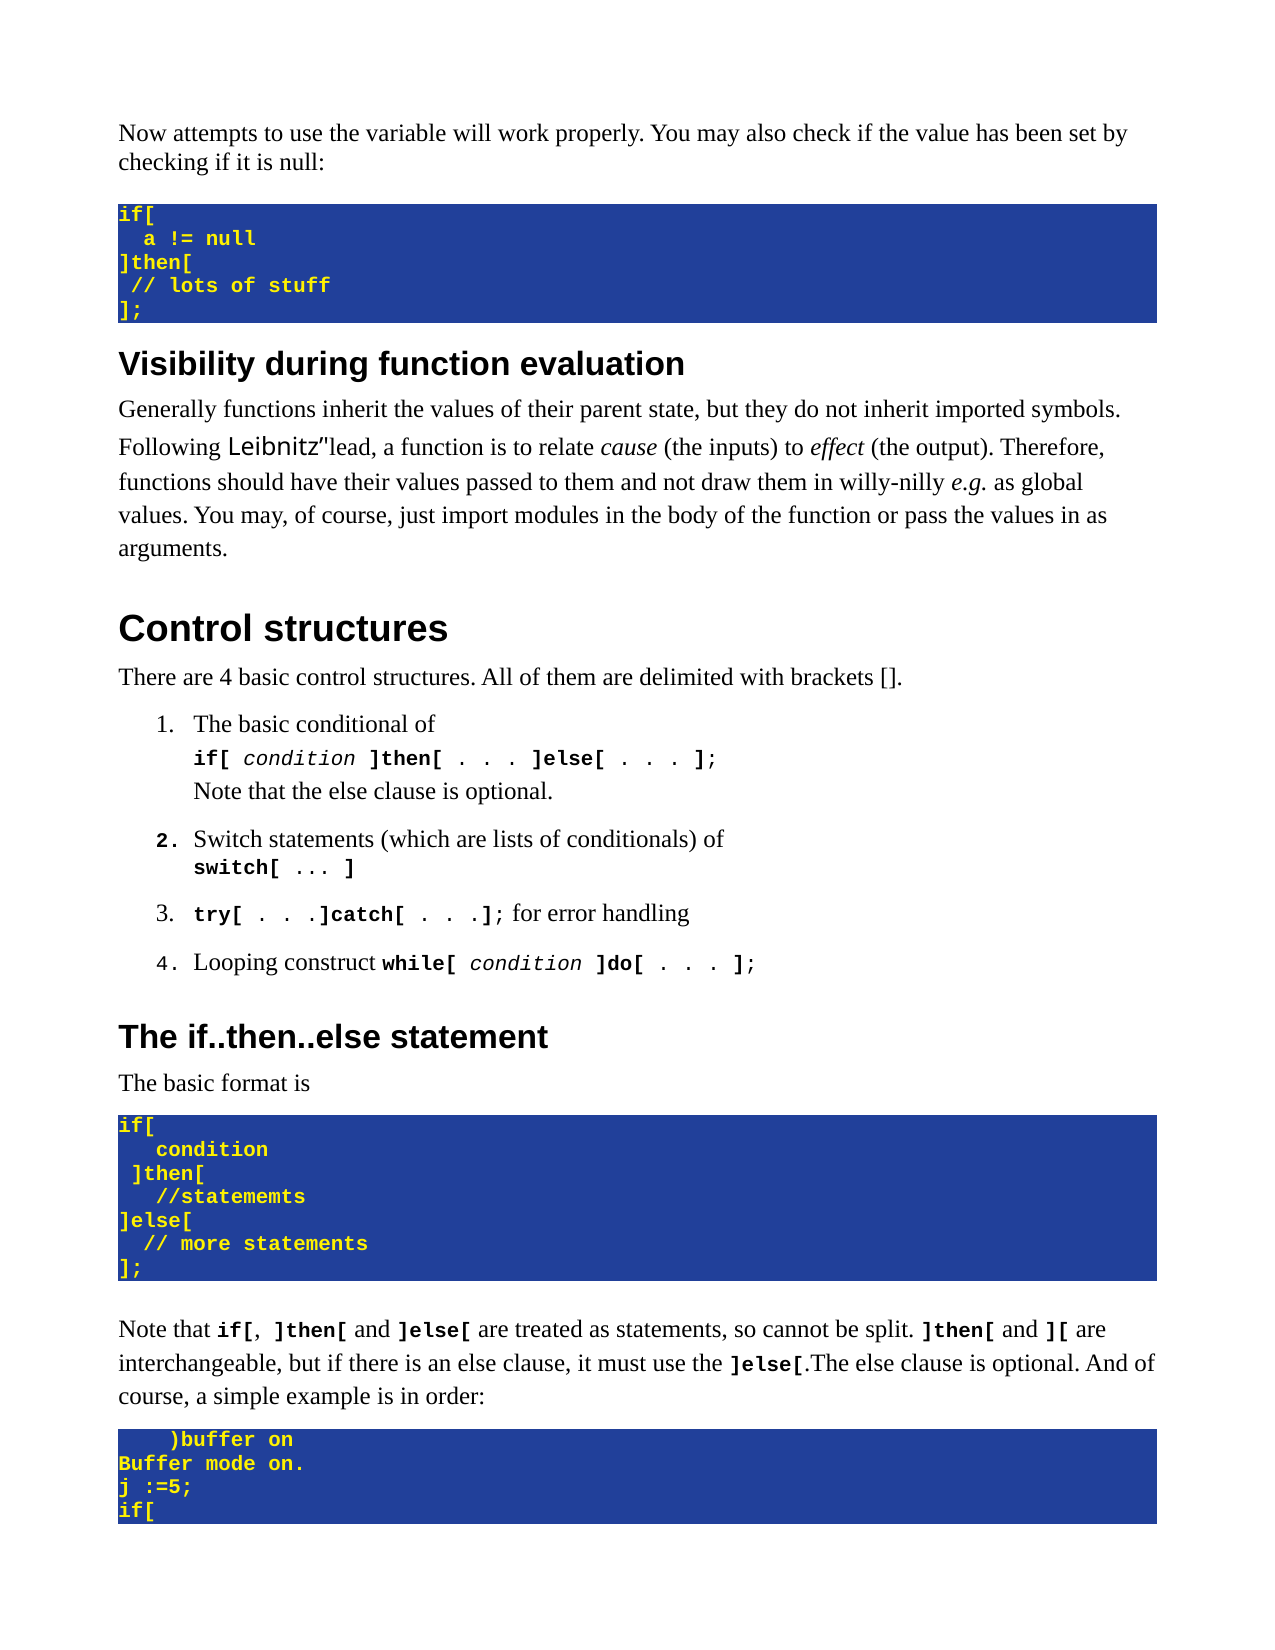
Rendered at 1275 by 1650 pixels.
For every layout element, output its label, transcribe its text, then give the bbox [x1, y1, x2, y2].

text if[ [118, 1115, 1157, 1139]
text a != null [118, 228, 1157, 252]
text ]else[ [118, 1210, 1157, 1233]
list Switch statements (which are lists of conditionals) of switch[ ... ] [156, 824, 1157, 880]
list try[ . . .]catch[ . . .]; for error handling [156, 898, 1157, 928]
subtitle Control structures [118, 605, 1157, 649]
text ]then[ [118, 252, 1157, 275]
subtitle The if..then..else statement [118, 1016, 1157, 1055]
list Looping construct while[ condition ]do[ . . . ]; [156, 947, 1157, 977]
text Now attempts to use the variable will work properly. You may also check if the value has been set by checking if it is null: [118, 118, 1157, 176]
text // lots of stuff [118, 275, 1157, 299]
text ]then[ [118, 1162, 1157, 1186]
text ]; [118, 1257, 1157, 1281]
text ]; [118, 299, 1157, 323]
text Note that if[, ]then[ and ]else[ are treated as statements, so cannot be split. ]then[ and ][ are interchangeable, but if there is an else clause, it must use the ]else[.The else clause is optional. And of course, a simple example is in order: [118, 1281, 1157, 1410]
text Buffer mode on. [118, 1453, 1157, 1476]
text // more statements [118, 1233, 1157, 1257]
text )buffer on [118, 1429, 1157, 1453]
text There are 4 basic control structures. All of them are delimited with brackets []. [118, 662, 1157, 690]
subtitle Visibility during function evaluation [118, 343, 1157, 382]
text if[ [118, 204, 1157, 228]
text //statememts [118, 1186, 1157, 1210]
text The basic format is [118, 1068, 1157, 1096]
list The basic conditional of if[ condition ]then[ . . . ]else[ . . . ]; Note that the else clause is optional. [156, 709, 1157, 805]
text Generally functions inherit the values of their parent state, but they do not inherit imported symbols. Following Leibnitz’'lead, a function is to relate cause (the inputs) to effect (the output). Therefore, functions should have their values passed to them and not draw them in willy-nilly e.g. as global values. You may, of course, just import modules in the body of the function or pass the values in as arguments. [118, 394, 1157, 562]
text j :=5; [118, 1476, 1157, 1500]
text condition [118, 1139, 1157, 1162]
text if[ [118, 1500, 1157, 1524]
